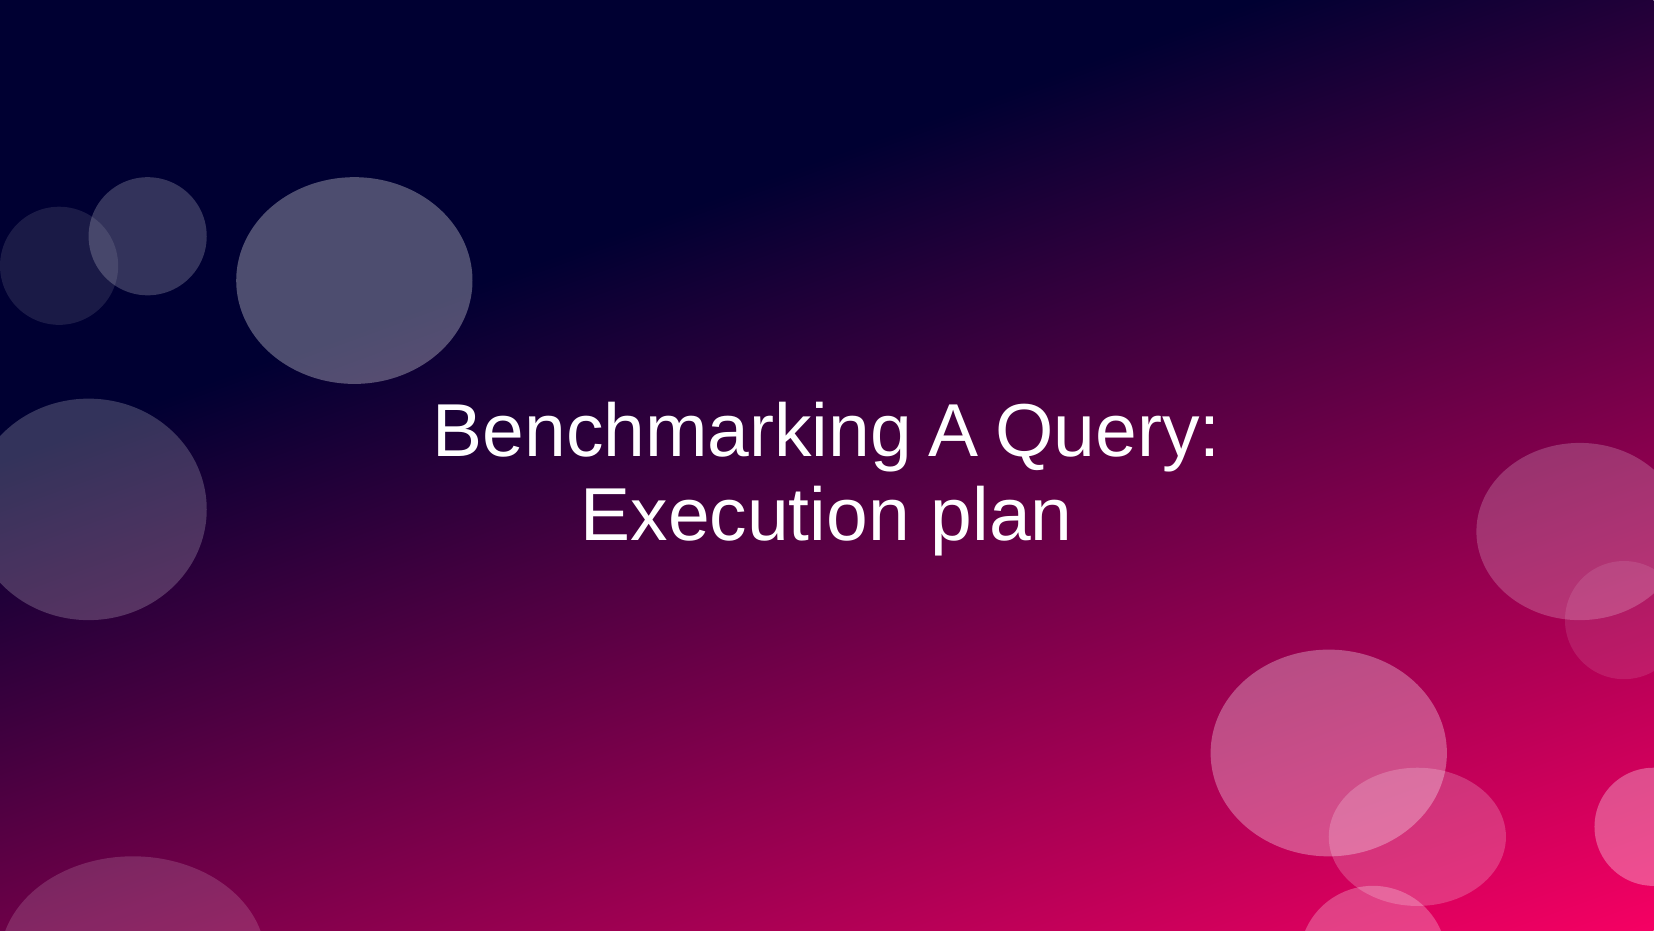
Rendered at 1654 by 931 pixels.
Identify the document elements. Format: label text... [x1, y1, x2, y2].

title Benchmarking A Query: Execution plan [88, 44, 1565, 901]
